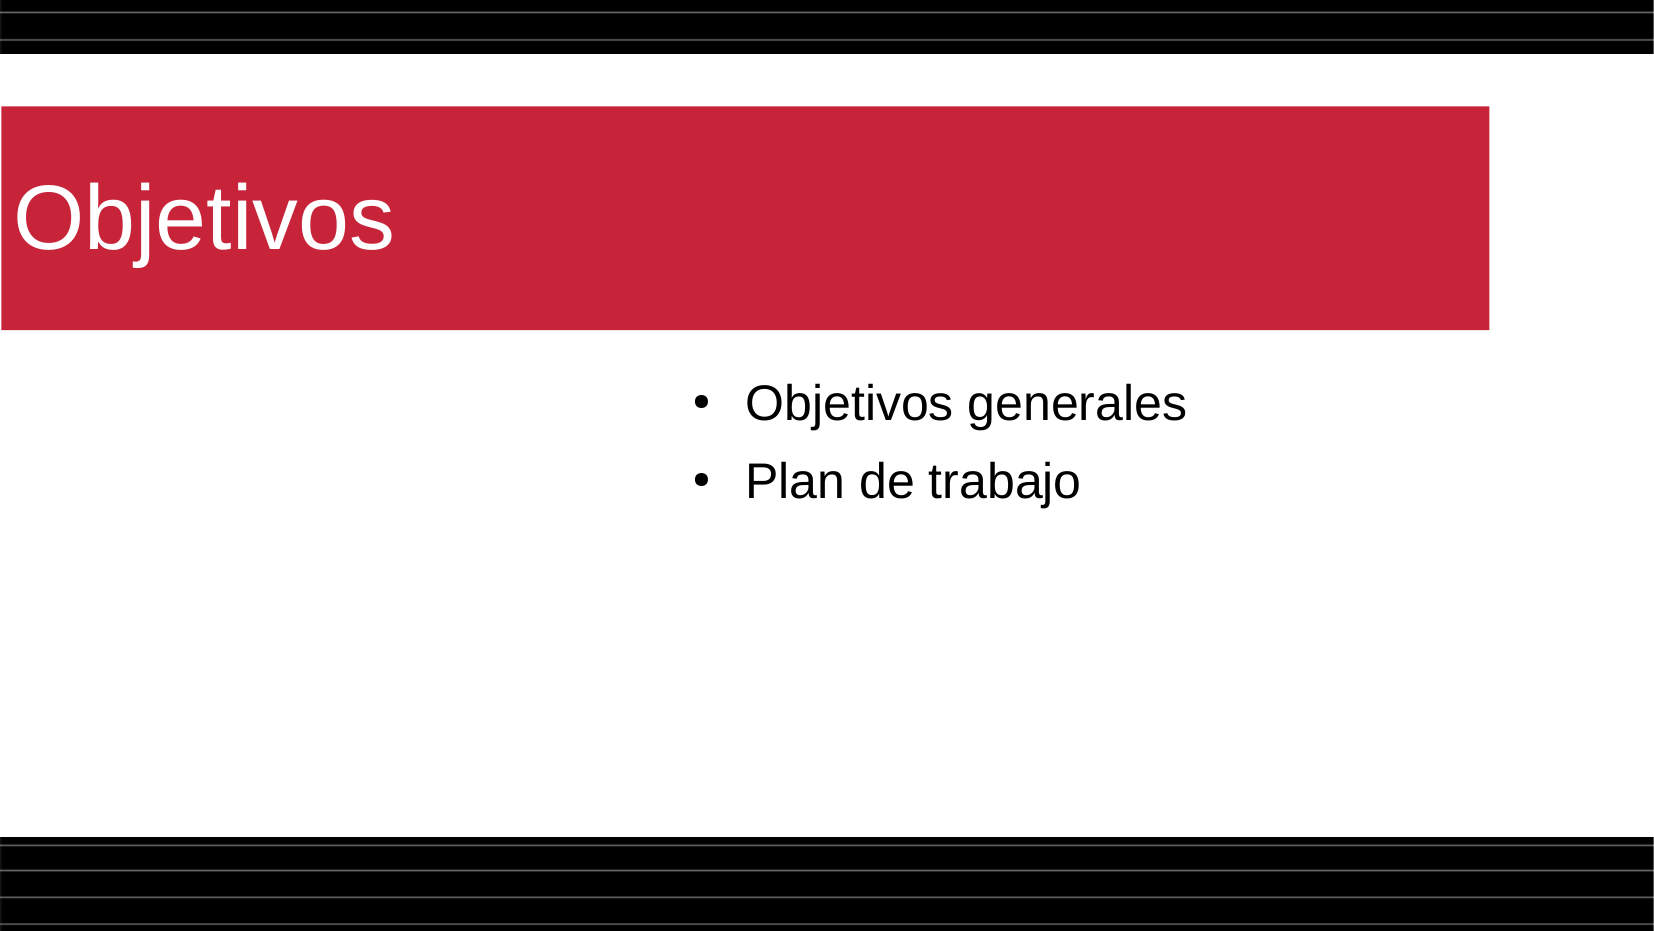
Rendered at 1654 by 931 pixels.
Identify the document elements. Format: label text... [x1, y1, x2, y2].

title Objetivos [1, 106, 1490, 331]
list Objetivos generales Plan de trabajo [675, 375, 1486, 676]
picture [0, 837, 1654, 931]
picture [0, 0, 1654, 54]
